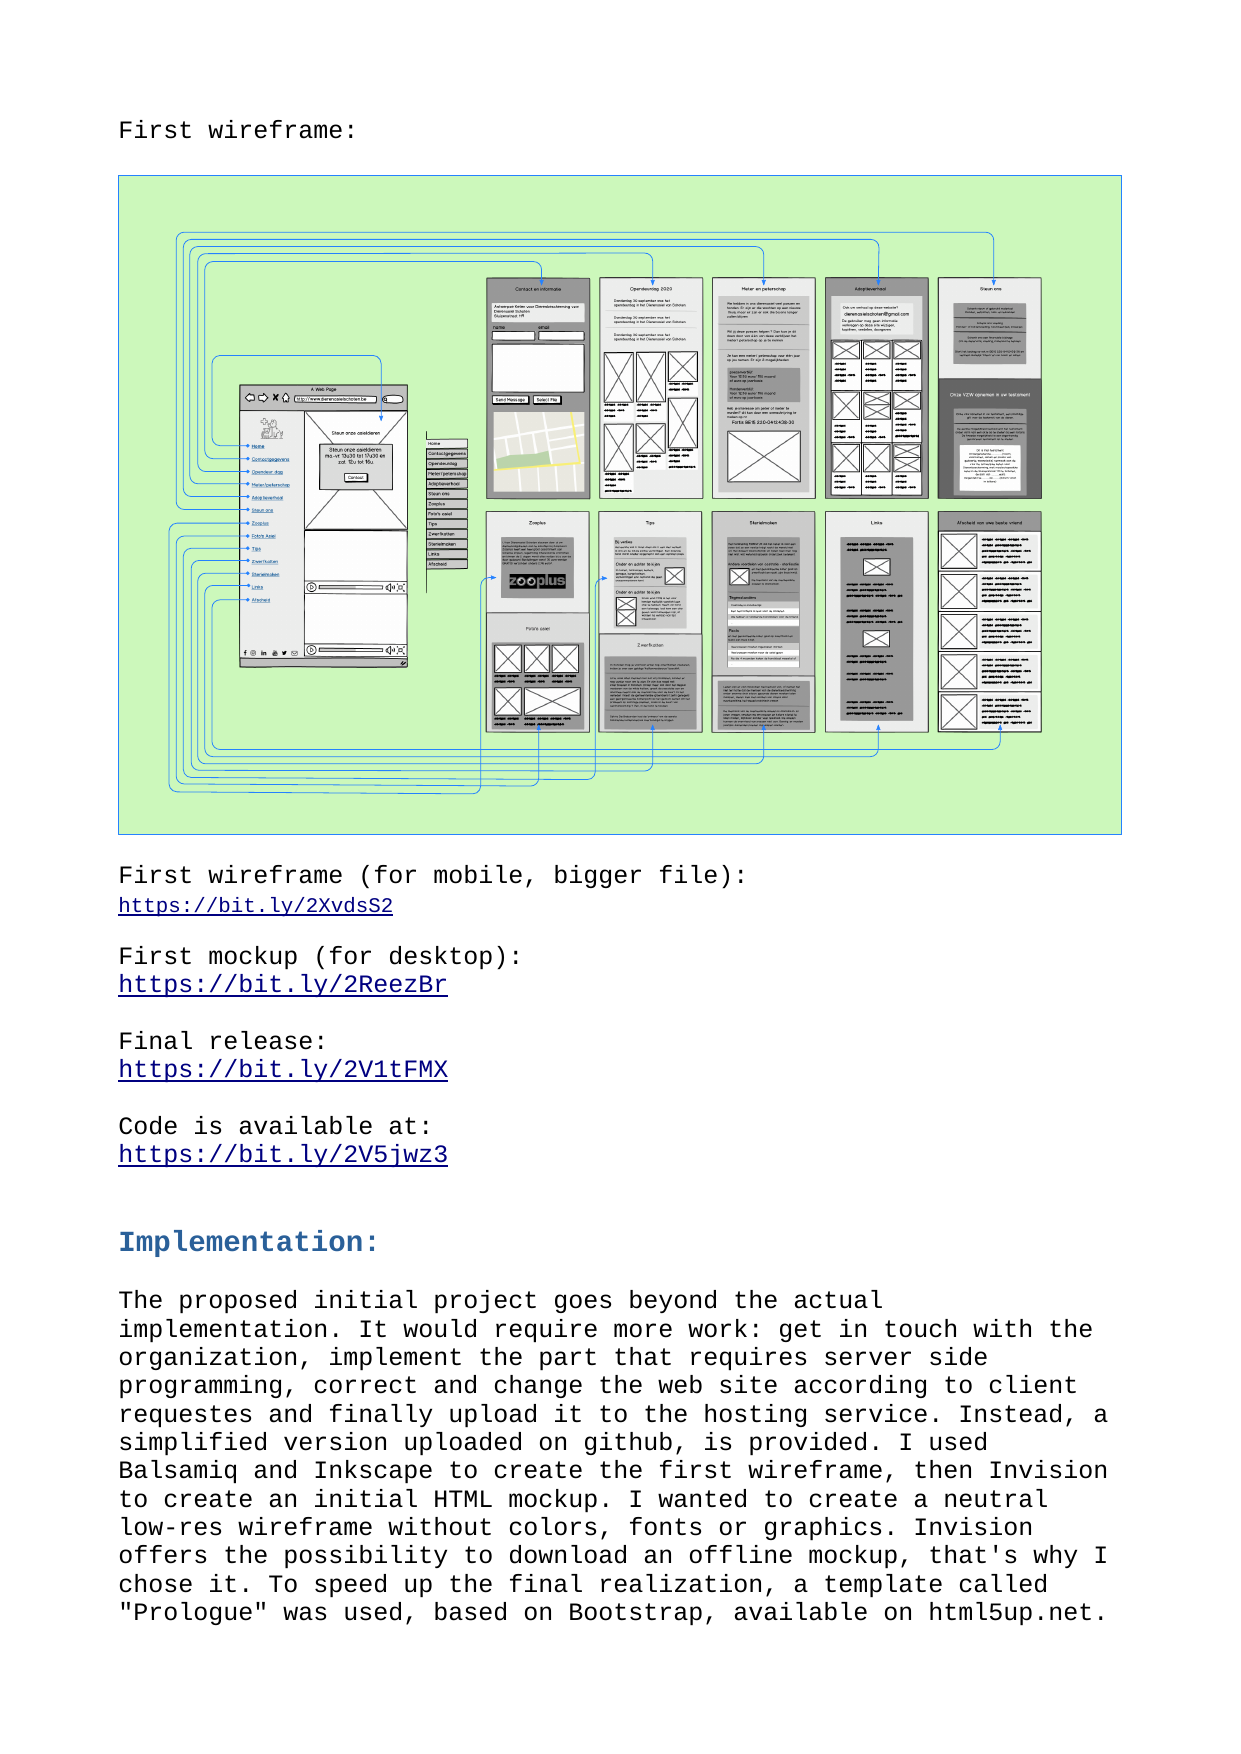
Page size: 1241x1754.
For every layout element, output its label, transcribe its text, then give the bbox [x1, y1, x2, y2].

text First wireframe (for mobile, bigger file): [118, 863, 1122, 891]
text First mockup (for desktop): [118, 943, 1122, 972]
text https://bit.ly/2V1tFMX [118, 1057, 1122, 1085]
text https://bit.ly/2XvdsS2 [118, 891, 1122, 920]
text Implementation: [118, 1227, 1122, 1260]
text Code is available at: [118, 1113, 1122, 1142]
text https://bit.ly/2ReezBr [118, 972, 1122, 1000]
text First wireframe: [118, 118, 1122, 146]
text The proposed initial project goes beyond the actual implementation. It would require more work: get in touch with the organization, implement the part that requires server side programming, correct and change the web site according to client requestes and finally upload it to the hosting service. Instead, a simplified version uploaded on github, is provided. I used Balsamiq and Inkscape to create the first wireframe, then Invision to create an initial HTML mockup. I wanted to create a neutral low-res wireframe without colors, fonts or graphics. Invision offers the possibility to download an offline mockup, that's why I chose it. To speed up the final realization, a template called "Prologue" was used, based on Bootstrap, available on html5up.net. [118, 1288, 1122, 1628]
text https://bit.ly/2V5jwz3 [118, 1142, 1122, 1170]
text Final release: [118, 1028, 1122, 1057]
